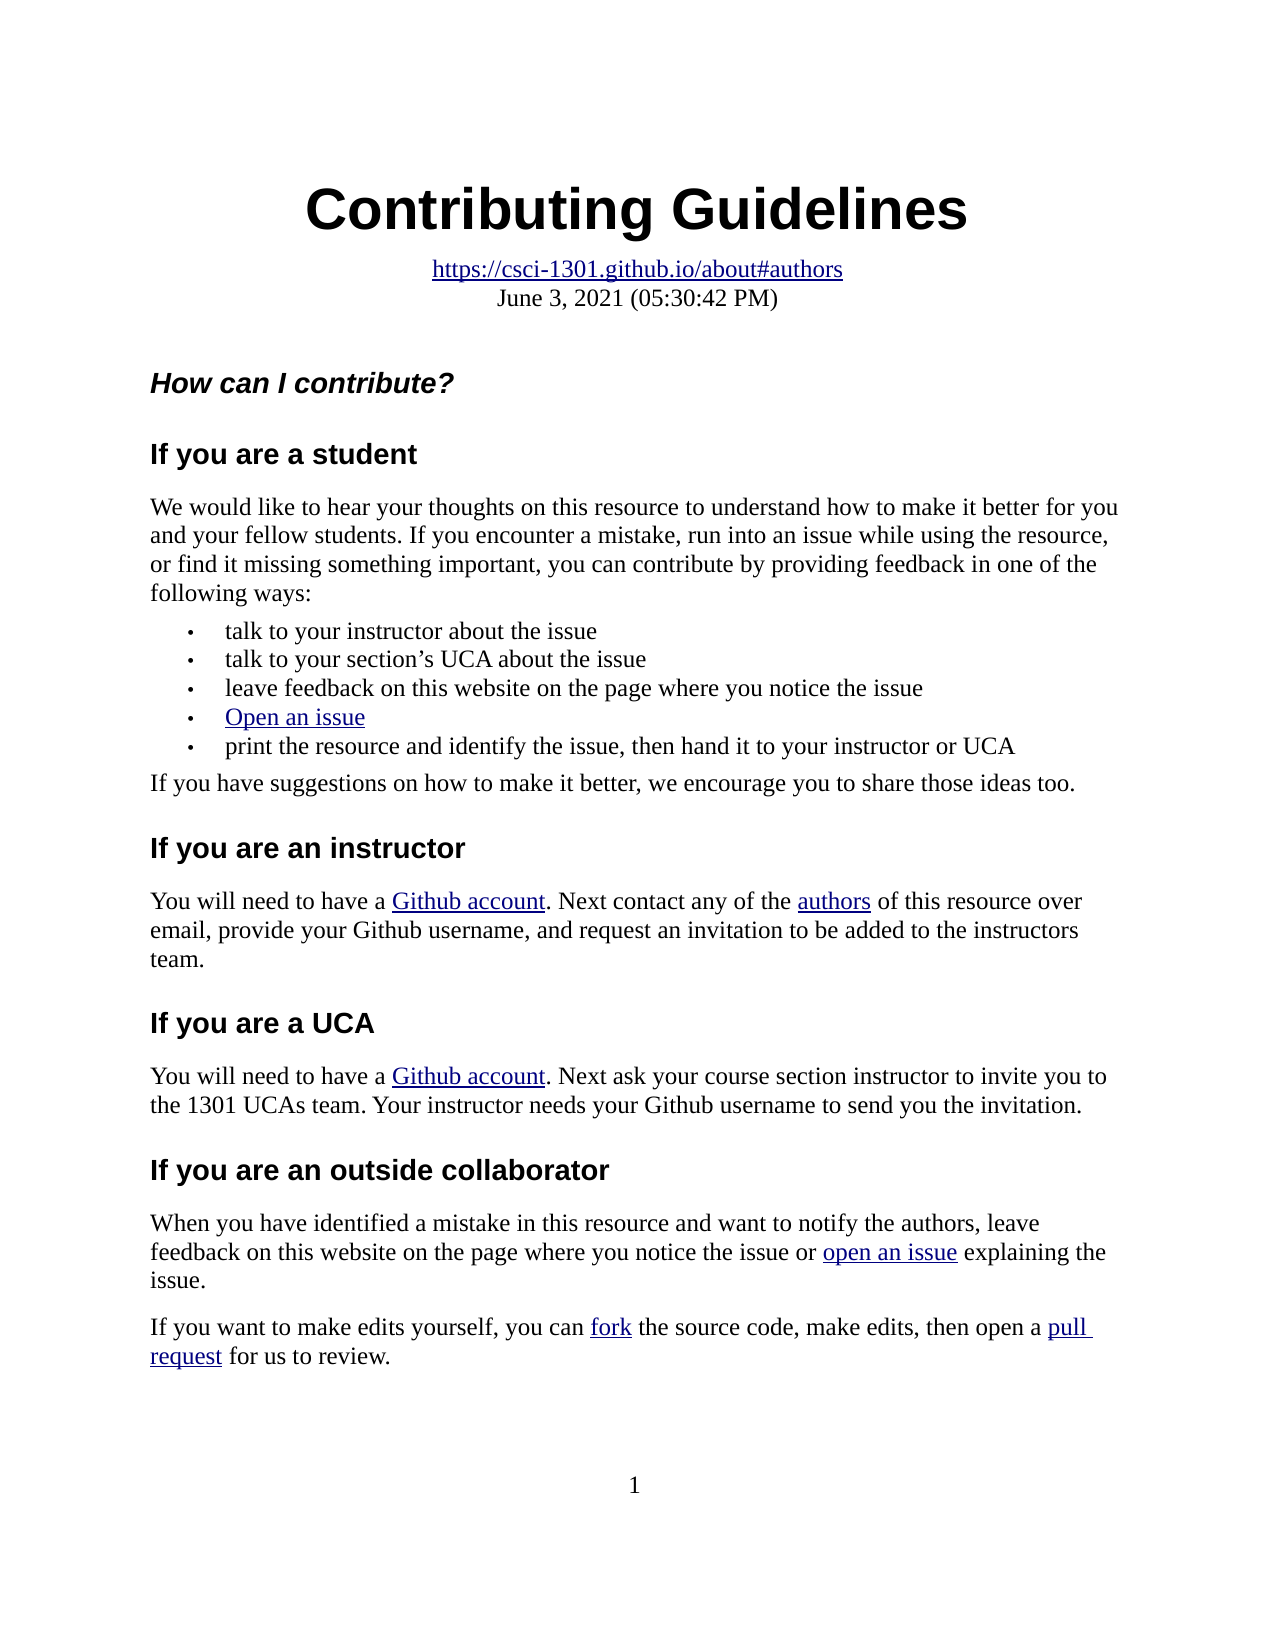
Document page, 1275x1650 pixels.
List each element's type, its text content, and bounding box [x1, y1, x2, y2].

subtitle If you are an outside collaborator [150, 1153, 1125, 1186]
text June 3, 2021 (05:30:42 PM) [150, 283, 1125, 312]
subtitle How can I contribute? [150, 366, 1125, 399]
title Contributing Guidelines [150, 175, 1125, 242]
text We would like to hear your thoughts on this resource to understand how to make it better for you and your fellow students. If you encounter a mistake, run into an issue while using the resource, or find it missing something important, you can contribute by providing feedback in one of the following ways: [150, 492, 1125, 607]
list print the resource and identify the issue, then hand it to your instructor or UCA [187, 731, 1125, 759]
list talk to your section’s UCA about the issue [187, 644, 1125, 673]
list talk to your instructor about the issue [187, 616, 1125, 644]
list leave feedback on this website on the page where you notice the issue [187, 673, 1125, 702]
list Open an issue [187, 702, 1125, 731]
subtitle If you are an instructor [150, 831, 1125, 865]
text If you want to make edits yourself, you can fork the source code, make edits, then open a pull request for us to review. [150, 1312, 1125, 1369]
text You will need to have a Github account. Next contact any of the authors of this resource over email, provide your Github username, and request an invitation to be added to the instructors team. [150, 886, 1125, 972]
text When you have identified a mistake in this resource and want to notify the authors, leave feedback on this website on the page where you notice the issue or open an issue explaining the issue. [150, 1208, 1125, 1294]
subtitle If you are a UCA [150, 1006, 1125, 1040]
text https://csci-1301.github.io/about#authors [150, 254, 1125, 283]
text You will need to have a Github account. Next ask your course section instructor to invite you to the 1301 UCAs team. Your instructor needs your Github username to send you the invitation. [150, 1061, 1125, 1119]
text If you have suggestions on how to make it better, we encourage you to share those ideas too. [150, 768, 1125, 797]
subtitle If you are a student [150, 437, 1125, 470]
